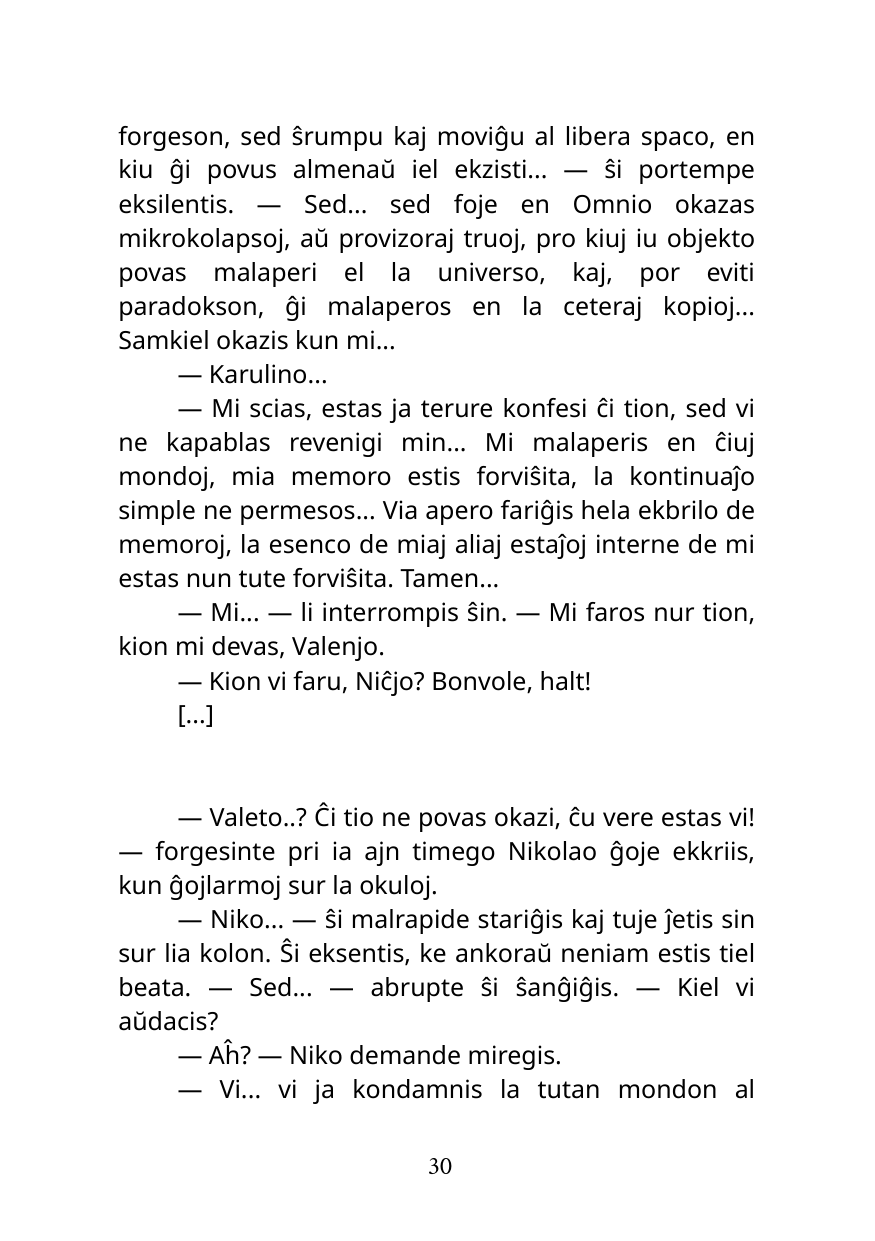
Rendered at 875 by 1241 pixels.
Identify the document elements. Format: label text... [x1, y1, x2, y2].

text — Karulino... [118, 357, 756, 391]
text — Niko... — ŝi malrapide stariĝis kaj tuje ĵetis sin sur lia kolon. Ŝi eksentis, ke ankoraŭ neniam estis tiel beata. — Sed... — abrupte ŝi ŝanĝiĝis. — Kiel vi aŭdacis? [118, 902, 756, 1038]
text — Valeto..? Ĉi tio ne povas okazi, ĉu vere estas vi! — forgesinte pri ia ajn timego Nikolao ĝoje ekkriis, kun ĝojlarmoj sur la okuloj. [118, 799, 756, 902]
text — Mi scias, estas ja terure konfesi ĉi tion, sed vi ne kapablas revenigi min... Mi malaperis en ĉiuj mondoj, mia memoro estis forviŝita, la kontinuaĵo simple ne permesos... Via apero fariĝis hela ekbrilo de memoroj, la esenco de miaj aliaj estaĵoj interne de mi estas nun tute forviŝita. Tamen... [118, 391, 756, 595]
text — Aĥ? — Niko demande miregis. [118, 1038, 756, 1072]
text [...] [118, 697, 756, 731]
text — Mi... — li interrompis ŝin. — Mi faros nur tion, kion mi devas, Valenjo. [118, 595, 756, 663]
text — Kion vi faru, Niĉjo? Bonvole, halt! [118, 663, 756, 697]
text forgeson, sed ŝrumpu kaj moviĝu al libera spaco, en kiu ĝi povus almenaŭ iel ekzisti... — ŝi portempe eksilentis. — Sed... sed foje en Omnio okazas mikrokolapsoj, aŭ provizoraj truoj, pro kiuj iu objekto povas malaperi el la universo, kaj, por eviti paradokson, ĝi malaperos en la ceteraj kopioj... Samkiel okazis kun mi... [118, 118, 756, 357]
text — Vi... vi ja kondamnis la tutan mondon al [118, 1072, 756, 1106]
